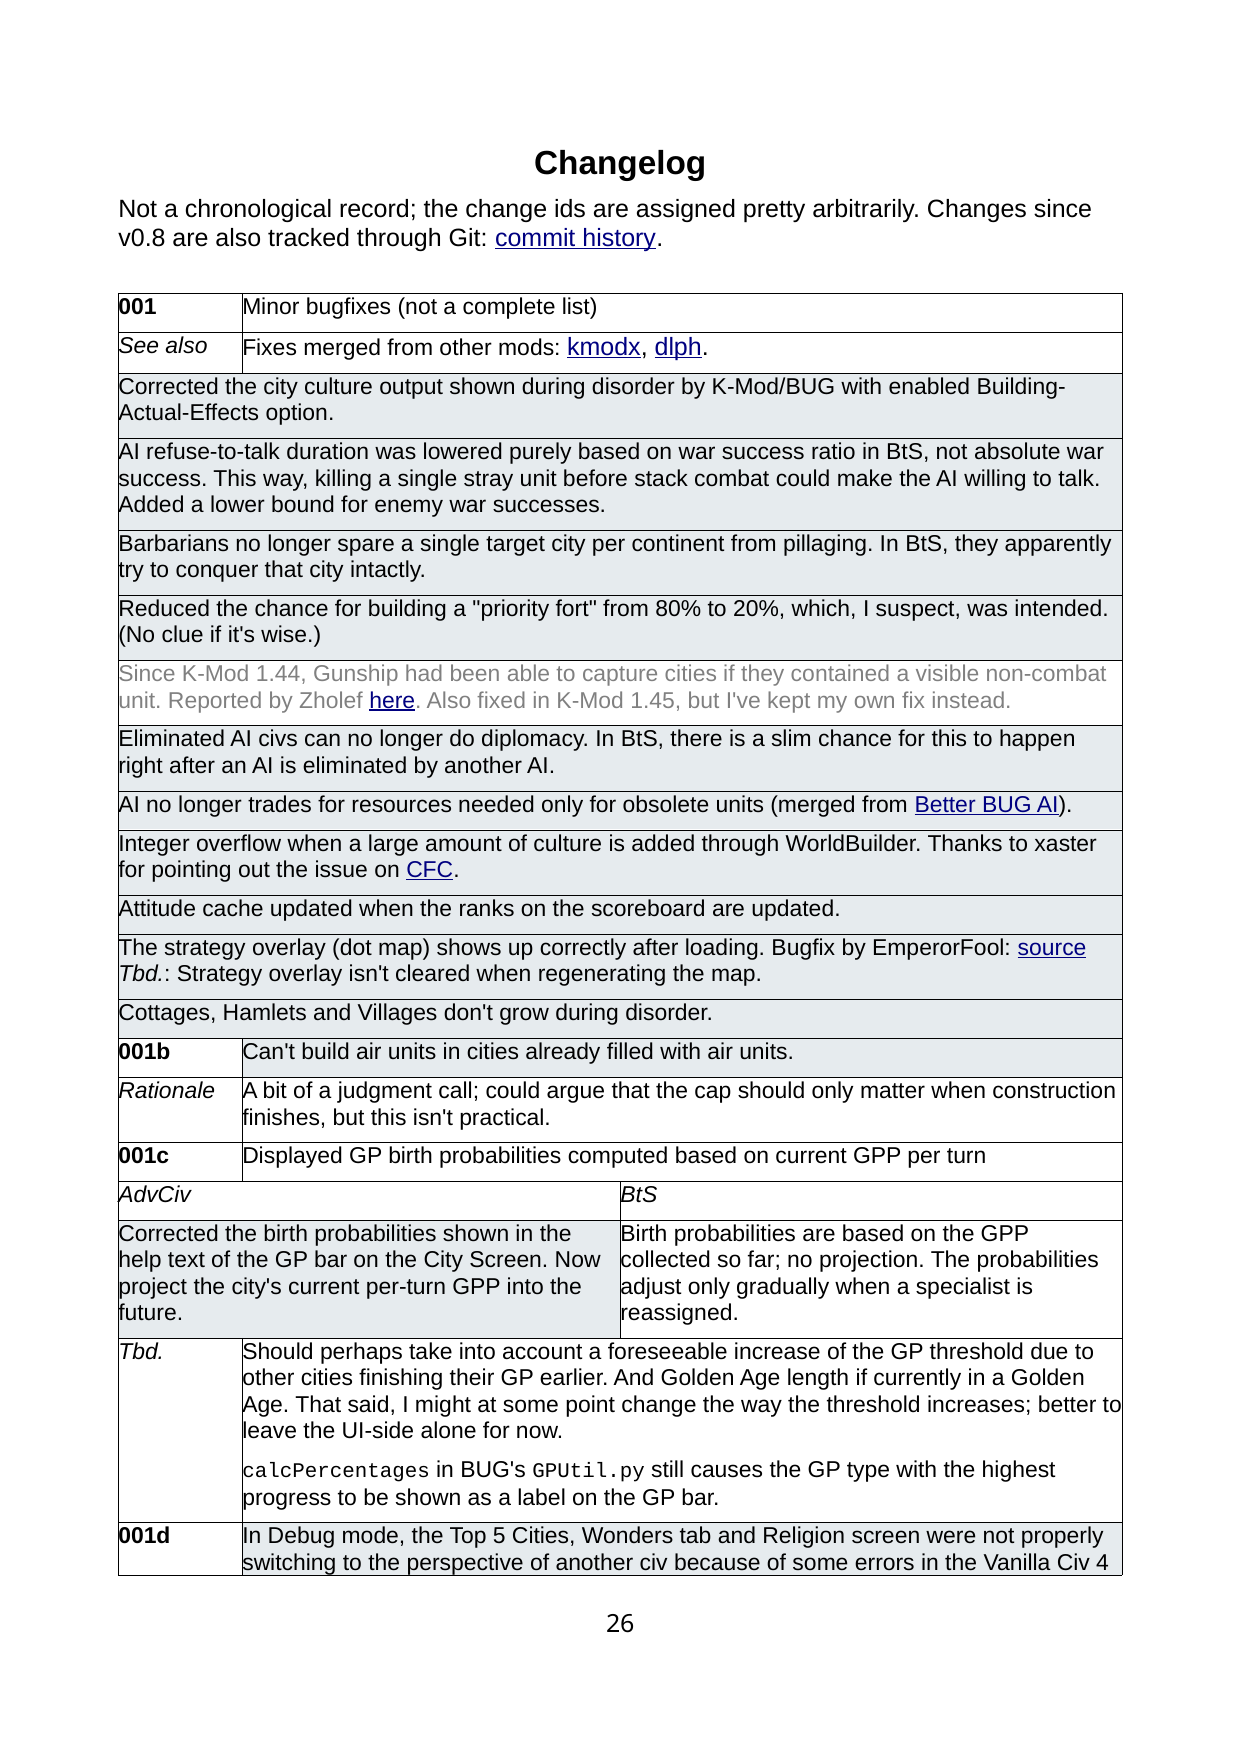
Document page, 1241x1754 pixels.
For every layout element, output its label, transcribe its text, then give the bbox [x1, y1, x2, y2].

table_cell AdvCiv [119, 1182, 620, 1220]
table_cell Eliminated AI civs can no longer do diplomacy. In BtS, there is a slim chance for this to happen right after an AI is eliminated by another AI. [119, 726, 1122, 791]
table_cell Integer overflow when a large amount of culture is added through WorldBuilder. Thanks to xaster for pointing out the issue on CFC. [119, 831, 1122, 895]
table_cell Corrected the city culture output shown during disorder by K-Mod/BUG with enabled Building-Actual-Effects option. [119, 374, 1122, 438]
table_cell Corrected the birth probabilities shown in the help text of the GP bar on the City Screen. Now project the city's current per-turn GPP into the future. [119, 1221, 620, 1338]
table_cell Reduced the chance for building a "priority fort" from 80% to 20%, which, I suspect, was intended. (No clue if it's wise.) [119, 596, 1122, 660]
table_cell 001b [119, 1039, 242, 1077]
table_cell Displayed GP birth probabilities computed based on current GPP per turn [243, 1143, 1122, 1181]
text Not a chronological record; the change ids are assigned pretty arbitrarily. Changes since v0.8 are also tracked through Git: commit history. [118, 194, 1122, 280]
table_cell The strategy overlay (dot map) shows up correctly after loading. Bugfix by EmperorFool: source Tbd.: Strategy overlay isn't cleared when regenerating the map. [119, 935, 1122, 999]
table_header 001 [119, 294, 242, 332]
table_cell BtS [621, 1182, 1122, 1220]
table_cell Barbarians no longer spare a single target city per continent from pillaging. In BtS, they apparently try to conquer that city intactly. [119, 531, 1122, 595]
subtitle Changelog [118, 143, 1122, 182]
table_cell Since K-Mod 1.44, Gunship had been able to capture cities if they contained a visible non-combat unit. Reported by Zholef here. Also fixed in K-Mod 1.45, but I've kept my own fix instead. [119, 661, 1122, 725]
table_cell Attitude cache updated when the ranks on the scoreboard are updated. [119, 896, 1122, 934]
table_cell 001d [119, 1523, 242, 1575]
table_cell Should perhaps take into account a foreseeable increase of the GP threshold due to other cities finishing their GP earlier. And Golden Age length if currently in a Golden Age. That said, I might at some point change the way the threshold increases; better to leave the UI-side alone for now. calcPercentages in BUG's GPUtil.py still causes the GP type with the highest progress to be shown as a label on the GP bar. [243, 1339, 1122, 1522]
table_cell A bit of a judgment call; could argue that the cap should only matter when construction finishes, but this isn't practical. [243, 1078, 1122, 1142]
table_cell AI refuse-to-talk duration was lowered purely based on war success ratio in BtS, not absolute war success. This way, killing a single stray unit before stack combat could make the AI willing to talk. Added a lower bound for enemy war successes. [119, 439, 1122, 530]
table_cell In Debug mode, the Top 5 Cities, Wonders tab and Religion screen were not properly switching to the perspective of another civ because of some errors in the Vanilla Civ 4 [243, 1523, 1122, 1575]
table_cell Cottages, Hamlets and Villages don't grow during disorder. [119, 1000, 1122, 1038]
table_cell 001c [119, 1143, 242, 1181]
table_cell Tbd. [119, 1339, 242, 1522]
table_cell Rationale [119, 1078, 242, 1142]
table_cell Birth probabilities are based on the GPP collected so far; no projection. The probabilities adjust only gradually when a specialist is reassigned. [621, 1221, 1122, 1338]
table_cell AI no longer trades for resources needed only for obsolete units (merged from Better BUG AI). [119, 792, 1122, 829]
table_cell See also [119, 333, 242, 373]
table_cell Fixes merged from other mods: kmodx, dlph. [243, 333, 1122, 373]
table_header Minor bugfixes (not a complete list) [243, 294, 1122, 332]
table_cell Can't build air units in cities already filled with air units. [243, 1039, 1122, 1077]
